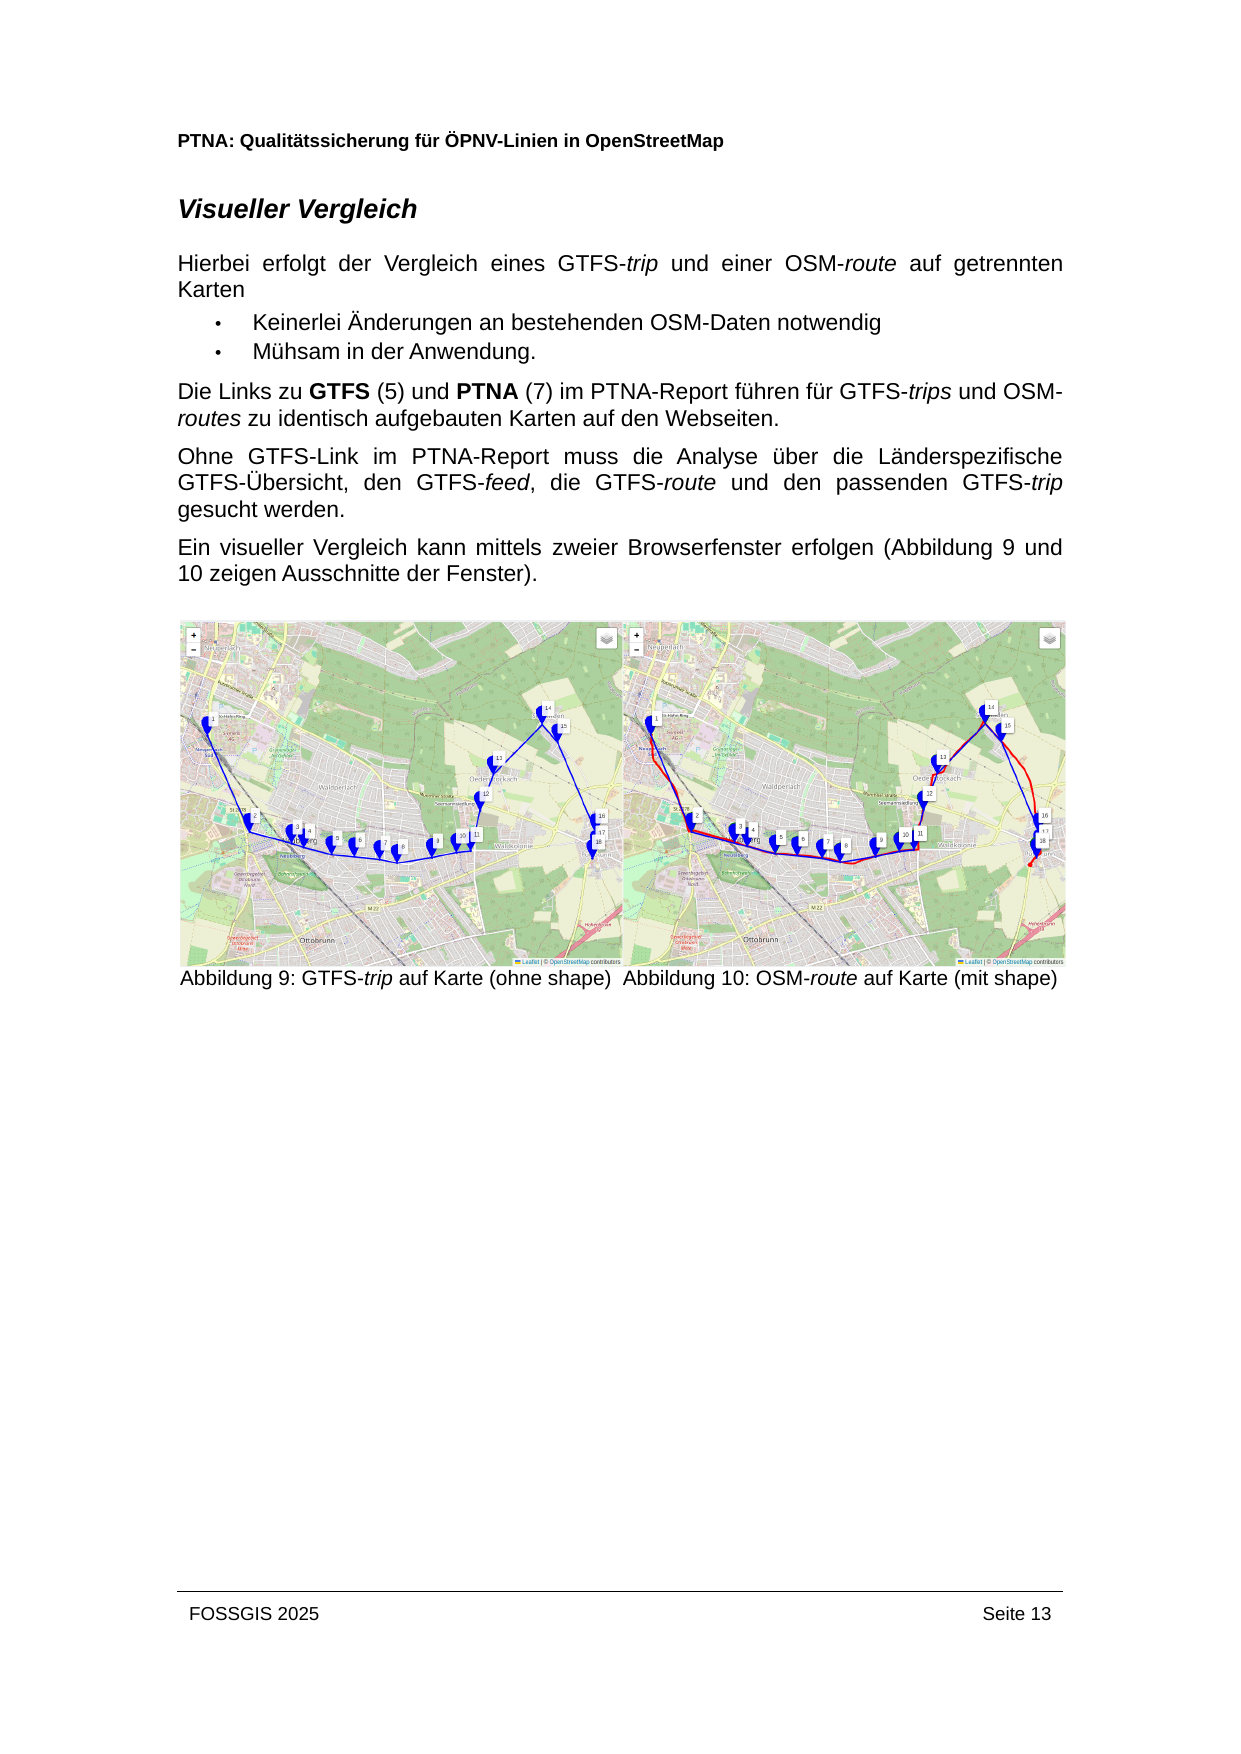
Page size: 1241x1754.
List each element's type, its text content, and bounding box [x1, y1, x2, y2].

text Ohne GTFS-Link im PTNA-Report muss die Analyse über die Länderspezifische GTFS-Übersicht, den GTFS-feed, die GTFS-route und den passenden GTFS-trip gesucht werden. [177, 443, 1063, 522]
text Die Links zu GTFS (5) und PTNA (7) im PTNA-Report führen für GTFS-trips und OSM-routes zu identisch aufgebauten Karten auf den Webseiten. [177, 378, 1063, 431]
picture [180, 620, 1066, 967]
subtitle Hierbei erfolgt der Vergleich eines GTFS-trip und einer OSM-route auf getrennten Karten [177, 250, 1063, 302]
list Mühsam in der Anwendung. [215, 338, 1063, 364]
subtitle Visueller Vergleich [177, 193, 1063, 225]
text Abbildung 9: GTFS-trip auf Karte (ohne shape) [180, 967, 623, 990]
list Keinerlei Änderungen an bestehenden OSM-Daten notwendig [215, 309, 1063, 335]
text Ein visueller Vergleich kann mittels zweier Browserfenster erfolgen (Abbildung 9 und 10 zeigen Ausschnitte der Fenster). [177, 534, 1063, 586]
text Abbildung 10: OSM-route auf Karte (mit shape) [623, 967, 1066, 990]
